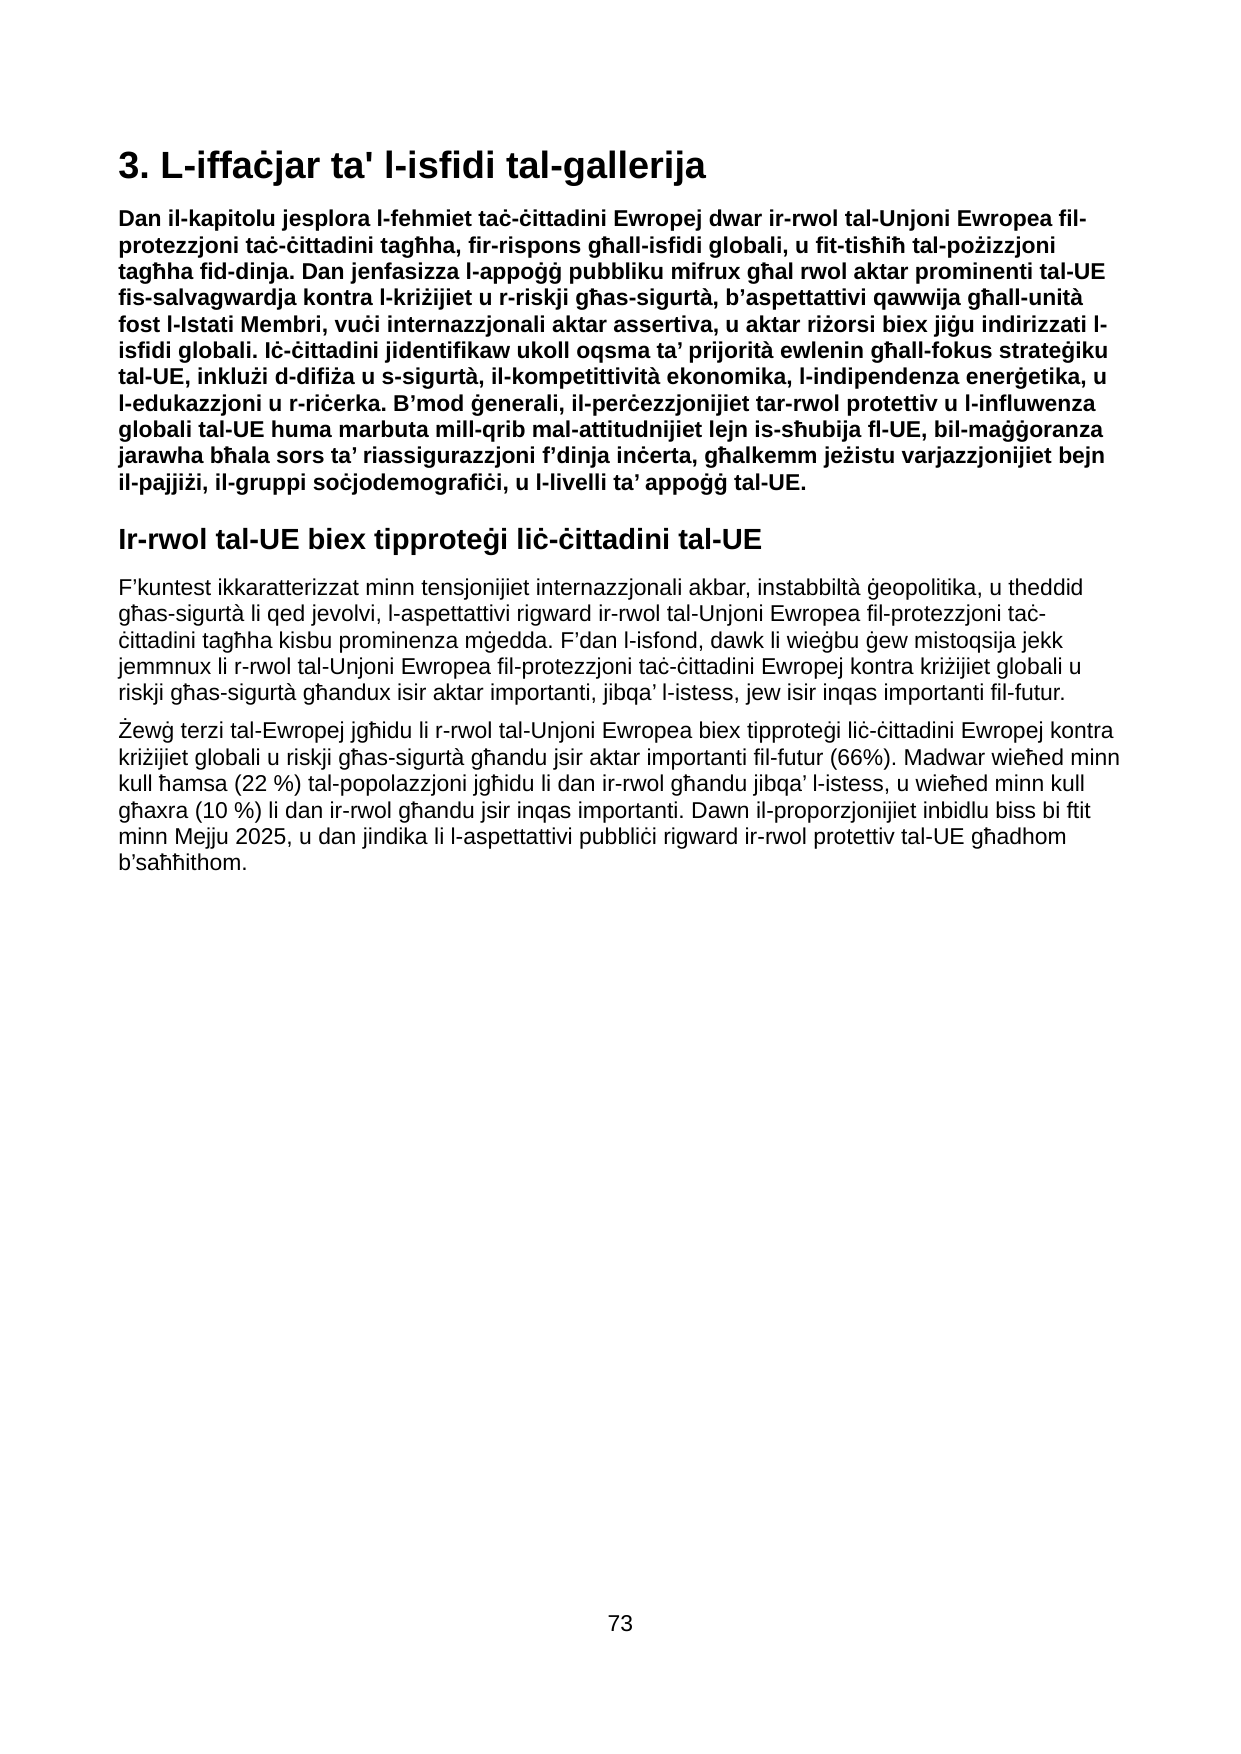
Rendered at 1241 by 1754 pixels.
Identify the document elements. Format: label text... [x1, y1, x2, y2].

text Dan il-kapitolu jesplora l-fehmiet taċ-ċittadini Ewropej dwar ir-rwol tal-Unjoni Ewropea fil-protezzjoni taċ-ċittadini tagħha, fir-rispons għall-isfidi globali, u fit-tisħiħ tal-pożizzjoni tagħha fid-dinja. Dan jenfasizza l-appoġġ pubbliku mifrux għal rwol aktar prominenti tal-UE fis-salvagwardja kontra l-kriżijiet u r-riskji għas-sigurtà, b’aspettattivi qawwija għall-unità fost l-Istati Membri, vuċi internazzjonali aktar assertiva, u aktar riżorsi biex jiġu indirizzati l-isfidi globali. Iċ-ċittadini jidentifikaw ukoll oqsma ta’ prijorità ewlenin għall-fokus strateġiku tal-UE, inklużi d-difiża u s-sigurtà, il-kompetittività ekonomika, l-indipendenza enerġetika, u l-edukazzjoni u r-riċerka. B’mod ġenerali, il-perċezzjonijiet tar-rwol protettiv u l-influwenza globali tal-UE huma marbuta mill-qrib mal-attitudnijiet lejn is-sħubija fl-UE, bil-maġġoranza jarawha bħala sors ta’ riassigurazzjoni f’dinja inċerta, għalkemm jeżistu varjazzjonijiet bejn il-pajjiżi, il-gruppi soċjodemografiċi, u l-livelli ta’ appoġġ tal-UE. [118, 205, 1122, 495]
subtitle 3. L-iffaċjar ta' l-isfidi tal-gallerija [118, 143, 1122, 187]
text Żewġ terzi tal-Ewropej jgħidu li r-rwol tal-Unjoni Ewropea biex tipproteġi liċ-ċittadini Ewropej kontra kriżijiet globali u riskji għas-sigurtà għandu jsir aktar importanti fil-futur (66%). Madwar wieħed minn kull ħamsa (22 %) tal-popolazzjoni jgħidu li dan ir-rwol għandu jibqa’ l-istess, u wieħed minn kull għaxra (10 %) li dan ir-rwol għandu jsir inqas importanti. Dawn il-proporzjonijiet inbidlu biss bi ftit minn Mejju 2025, u dan jindika li l-aspettattivi pubbliċi rigward ir-rwol protettiv tal-UE għadhom b’saħħithom. [118, 717, 1122, 876]
text F’kuntest ikkaratterizzat minn tensjonijiet internazzjonali akbar, instabbiltà ġeopolitika, u theddid għas-sigurtà li qed jevolvi, l-aspettattivi rigward ir-rwol tal-Unjoni Ewropea fil-protezzjoni taċ-ċittadini tagħha kisbu prominenza mġedda. F’dan l-isfond, dawk li wieġbu ġew mistoqsija jekk jemmnux li r-rwol tal-Unjoni Ewropea fil-protezzjoni taċ-ċittadini Ewropej kontra kriżijiet globali u riskji għas-sigurtà għandux isir aktar importanti, jibqa’ l-istess, jew isir inqas importanti fil-futur. [118, 574, 1122, 706]
subtitle Ir-rwol tal-UE biex tipproteġi liċ-ċittadini tal-UE [118, 522, 1122, 555]
